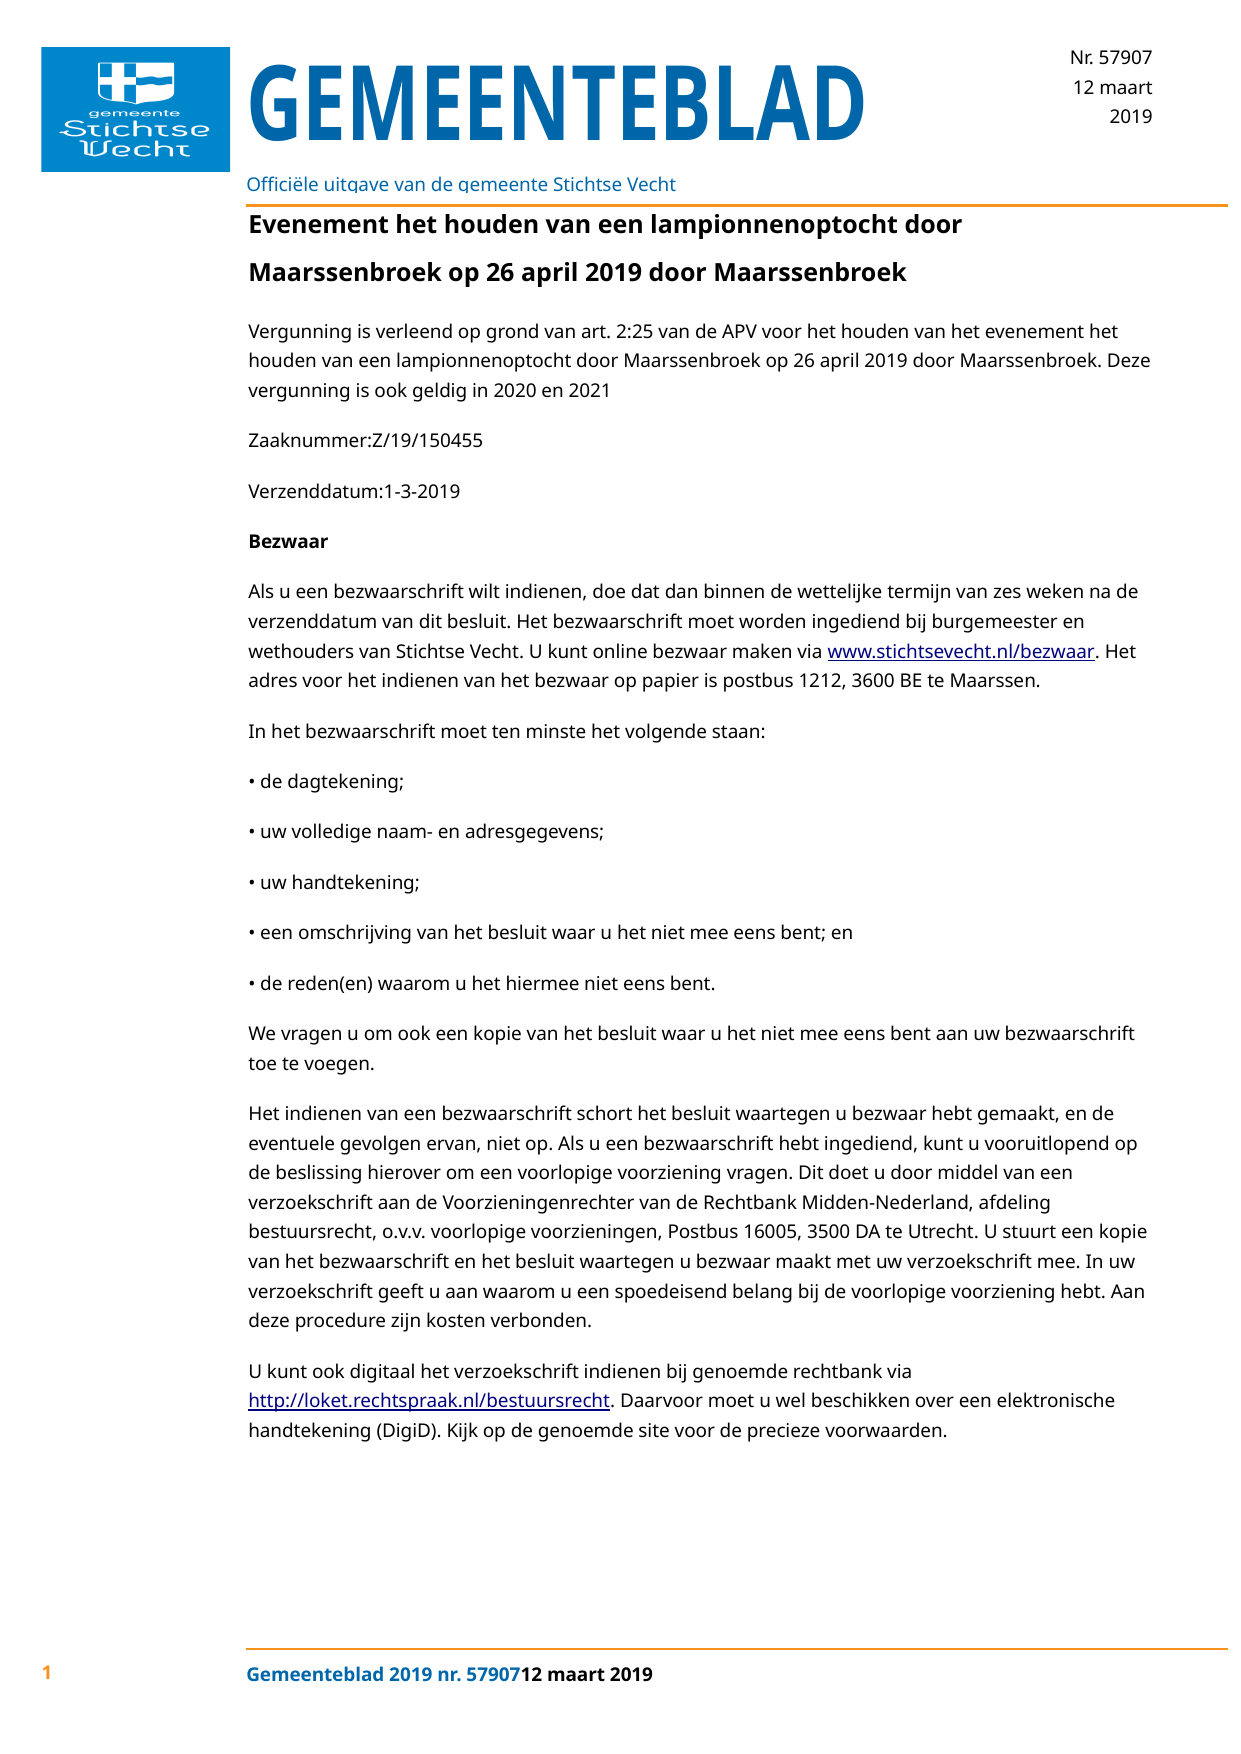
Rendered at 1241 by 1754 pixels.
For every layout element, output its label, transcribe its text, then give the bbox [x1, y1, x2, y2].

text Vergunning is verleend op grond van art. 2:25 van de APV voor het houden van het evenement het houden van een lampionnenoptocht door Maarssenbroek op 26 april 2019 door Maarssenbroek. Deze vergunning is ook geldig in 2020 en 2021 [248, 318, 1152, 403]
text • uw volledige naam- en adresgegevens; [248, 819, 1152, 844]
text U kunt ook digitaal het verzoekschrift indienen bij genoemde rechtbank via http://loket.rechtspraak.nl/bestuursrecht. Daarvoor moet u wel beschikken over een elektronische handtekening (DigiD). Kijk op de genoemde site voor de precieze voorwaarden. [248, 1358, 1152, 1443]
text Verzenddatum:1-3-2019 [248, 478, 1152, 504]
text Het indienen van een bezwaarschrift schort het besluit waartegen u bezwaar hebt gemaakt, en de eventuele gevolgen ervan, niet op. Als u een bezwaarschrift hebt ingediend, kunt u vooruitlopend op de beslissing hierover om een voorlopige voorziening vragen. Dit doet u door middel van een verzoekschrift aan de Voorzieningenrechter van de Rechtbank Midden-Nederland, afdeling bestuursrecht, o.v.v. voorlopige voorzieningen, Postbus 16005, 3500 DA te Utrecht. U stuurt een kopie van het bezwaarschrift en het besluit waartegen u bezwaar maakt met uw verzoekschrift mee. In uw verzoekschrift geeft u aan waarom u een spoedeisend belang bij de voorlopige voorziening hebt. Aan deze procedure zijn kosten verbonden. [248, 1100, 1152, 1333]
text • de reden(en) waarom u het hiermee niet eens bent. [248, 970, 1152, 996]
text Evenement het houden van een lampionnenoptocht door Maarssenbroek op 26 april 2019 door Maarssenbroek [248, 207, 1152, 288]
text Zaaknummer:Z/19/150455 [248, 427, 1152, 453]
text Als u een bezwaarschrift wilt indienen, doe dat dan binnen de wettelijke termijn van zes weken na de verzenddatum van dit besluit. Het bezwaarschrift moet worden ingediend bij burgemeester en wethouders van Stichtse Vecht. U kunt online bezwaar maken via www.stichtsevecht.nl/bezwaar. Het adres voor het indienen van het bezwaar op papier is postbus 1212, 3600 BE te Maarssen. [248, 579, 1152, 693]
text We vragen u om ook een kopie van het besluit waar u het niet mee eens bent aan uw bezwaarschrift toe te voegen. [248, 1020, 1152, 1076]
picture [99, 63, 135, 101]
text • de dagtekening; [248, 768, 1152, 794]
text In het bezwaarschrift moet ten minste het volgende staan: [248, 718, 1152, 744]
text • uw handtekening; [248, 869, 1152, 895]
text • een omschrijving van het besluit waar u het niet mee eens bent; en [248, 919, 1152, 945]
text Bezwaar [248, 528, 1152, 554]
picture [137, 63, 174, 103]
